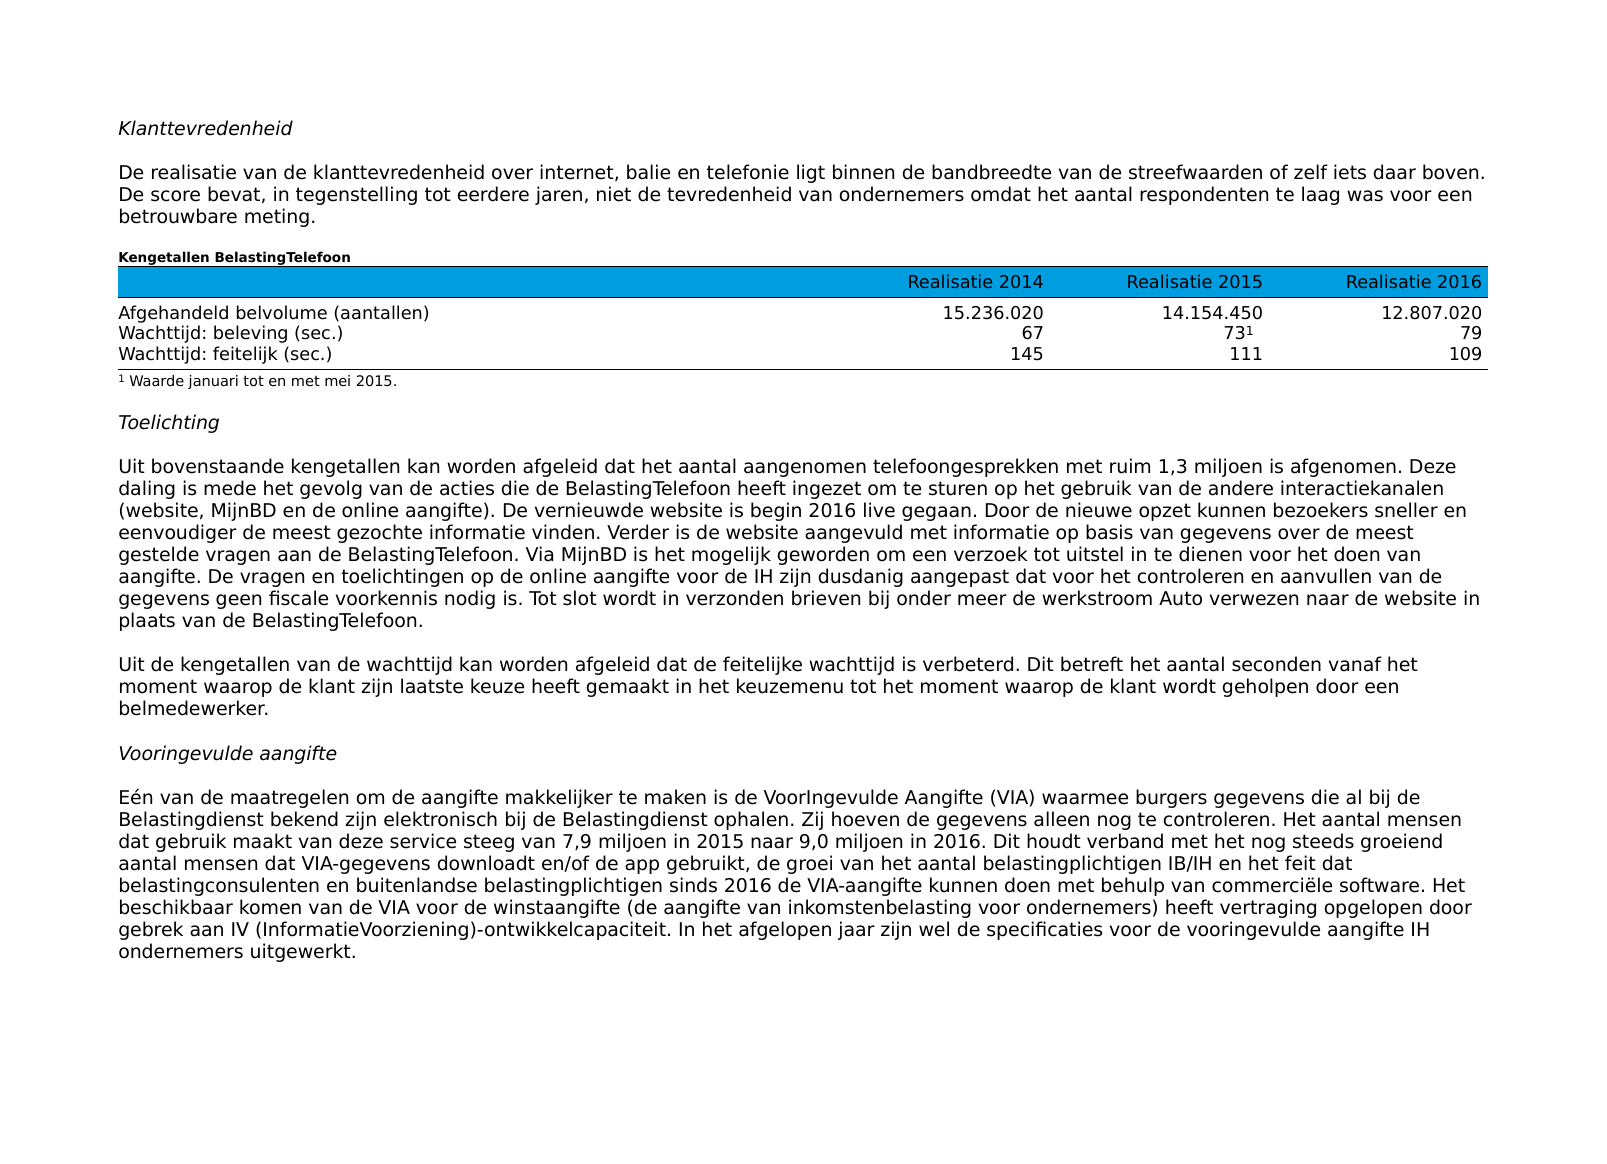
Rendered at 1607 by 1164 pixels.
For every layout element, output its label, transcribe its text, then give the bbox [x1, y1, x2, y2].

subtitle Klanttevredenheid [118, 118, 1488, 140]
table_cell 1 Waarde januari tot en met mei 2015. [118, 370, 1488, 390]
table_cell 145 [830, 344, 1050, 369]
table_header Kengetallen BelastingTelefoon [118, 250, 1488, 266]
table_cell Afgehandeld belvolume (aantallen) [118, 298, 830, 323]
table_cell 12.807.020 [1269, 298, 1488, 323]
subtitle Toelichting [118, 412, 1488, 434]
table_cell 15.236.020 [830, 298, 1050, 323]
table_cell Realisatie 2014 [830, 267, 1050, 297]
subtitle Vooringevulde aangifte [118, 742, 1488, 764]
table_cell 731 [1050, 323, 1269, 344]
table_cell Wachttijd: feitelijk (sec.) [118, 344, 830, 369]
text De realisatie van de klanttevredenheid over internet, balie en telefonie ligt binnen de bandbreedte van de streefwaarden of zelf iets daar boven. De score bevat, in tegenstelling tot eerdere jaren, niet de tevredenheid van ondernemers omdat het aantal respondenten te laag was voor een betrouwbare meting. [118, 162, 1488, 228]
table_cell 109 [1269, 344, 1488, 369]
table_cell 14.154.450 [1050, 298, 1269, 323]
table_cell Realisatie 2015 [1050, 267, 1269, 297]
table_cell [118, 267, 830, 297]
table_cell Wachttijd: beleving (sec.) [118, 323, 830, 344]
text Uit bovenstaande kengetallen kan worden afgeleid dat het aantal aangenomen telefoongesprekken met ruim 1,3 miljoen is afgenomen. Deze daling is mede het gevolg van de acties die de BelastingTelefoon heeft ingezet om te sturen op het gebruik van de andere interactiekanalen (website, MijnBD en de online aangifte). De vernieuwde website is begin 2016 live gegaan. Door de nieuwe opzet kunnen bezoekers sneller en eenvoudiger de meest gezochte informatie vinden. Verder is de website aangevuld met informatie op basis van gegevens over de meest gestelde vragen aan de BelastingTelefoon. Via MijnBD is het mogelijk geworden om een verzoek tot uitstel in te dienen voor het doen van aangifte. De vragen en toelichtingen op de online aangifte voor de IH zijn dusdanig aangepast dat voor het controleren en aanvullen van de gegevens geen fiscale voorkennis nodig is. Tot slot wordt in verzonden brieven bij onder meer de werkstroom Auto verwezen naar de website in plaats van de BelastingTelefoon. [118, 456, 1488, 632]
table_cell 111 [1050, 344, 1269, 369]
text Uit de kengetallen van de wachttijd kan worden afgeleid dat de feitelijke wachttijd is verbeterd. Dit betreft het aantal seconden vanaf het moment waarop de klant zijn laatste keuze heeft gemaakt in het keuzemenu tot het moment waarop de klant wordt geholpen door een belmedewerker. [118, 654, 1488, 720]
table_cell 67 [830, 323, 1050, 344]
table_cell Realisatie 2016 [1269, 267, 1488, 297]
text Eén van de maatregelen om de aangifte makkelijker te maken is de VoorIngevulde Aangifte (VIA) waarmee burgers gegevens die al bij de Belastingdienst bekend zijn elektronisch bij de Belastingdienst ophalen. Zij hoeven de gegevens alleen nog te controleren. Het aantal mensen dat gebruik maakt van deze service steeg van 7,9 miljoen in 2015 naar 9,0 miljoen in 2016. Dit houdt verband met het nog steeds groeiend aantal mensen dat VIA-gegevens downloadt en/of de app gebruikt, de groei van het aantal belastingplichtigen IB/IH en het feit dat belastingconsulenten en buitenlandse belastingplichtigen sinds 2016 de VIA-aangifte kunnen doen met behulp van commerciële software. Het beschikbaar komen van de VIA voor de winstaangifte (de aangifte van inkomstenbelasting voor ondernemers) heeft vertraging opgelopen door gebrek aan IV (InformatieVoorziening)-ontwikkelcapaciteit. In het afgelopen jaar zijn wel de specificaties voor de vooringevulde aangifte IH ondernemers uitgewerkt. [118, 787, 1488, 962]
table_cell 79 [1269, 323, 1488, 344]
